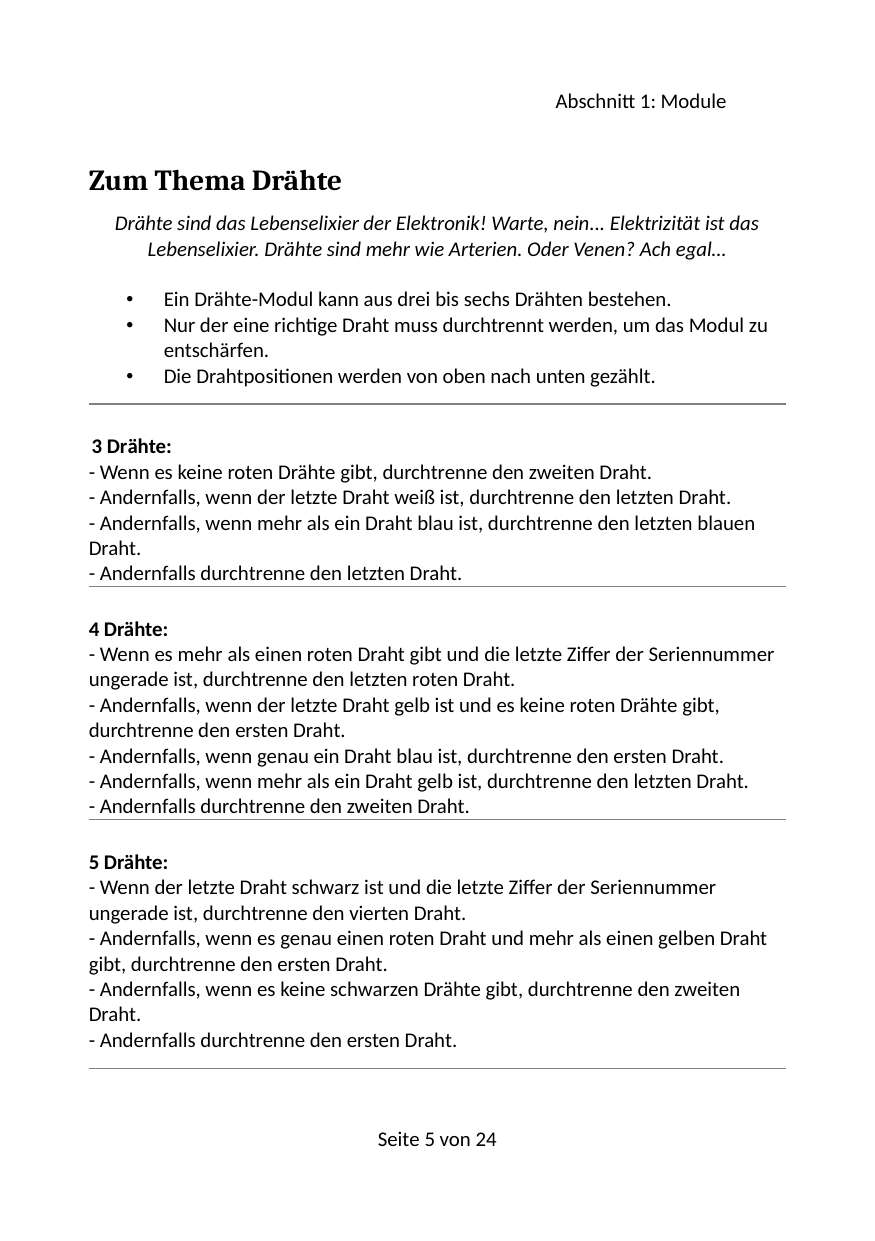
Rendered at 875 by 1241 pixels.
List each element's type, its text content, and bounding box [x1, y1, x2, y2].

text 4 Drähte: - Wenn es mehr als einen roten Draht gibt und die letzte Ziffer der Seriennummer ungerade ist, durchtrenne den letzten roten Draht. - Andernfalls, wenn der letzte Draht gelb ist und es keine roten Drähte gibt, durchtrenne den ersten Draht. - Andernfalls, wenn genau ein Draht blau ist, durchtrenne den ersten Draht. - Andernfalls, wenn mehr als ein Draht gelb ist, durchtrenne den letzten Draht. - Andernfalls durchtrenne den zweiten Draht. [88, 616, 786, 819]
list Ein Drähte-Modul kann aus drei bis sechs Drähten bestehen. [126, 287, 786, 312]
text 3 Drähte: - Wenn es keine roten Drähte gibt, durchtrenne den zweiten Draht. - Andernfalls, wenn der letzte Draht weiß ist, durchtrenne den letzten Draht. - Andernfalls, wenn mehr als ein Draht blau ist, durchtrenne den letzten blauen Draht. - Andernfalls durchtrenne den letzten Draht. [88, 433, 786, 586]
subtitle Zum Thema Drähte [88, 164, 786, 198]
list Die Drahtpositionen werden von oben nach unten gezählt. [126, 363, 786, 388]
text Drähte sind das Lebenselixier der Elektronik! Warte, nein... Elektrizität ist das Lebenselixier. Drähte sind mehr wie Arterien. Oder Venen? Ach egal… [88, 210, 786, 261]
text 5 Drähte: - Wenn der letzte Draht schwarz ist und die letzte Ziffer der Seriennummer ungerade ist, durchtrenne den vierten Draht. - Andernfalls, wenn es genau einen roten Draht und mehr als einen gelben Draht gibt, durchtrenne den ersten Draht. - Andernfalls, wenn es keine schwarzen Drähte gibt, durchtrenne den zweiten Draht. - Andernfalls durchtrenne den ersten Draht. [88, 849, 786, 1052]
list Nur der eine richtige Draht muss durchtrennt werden, um das Modul zu entschärfen. [126, 312, 786, 363]
